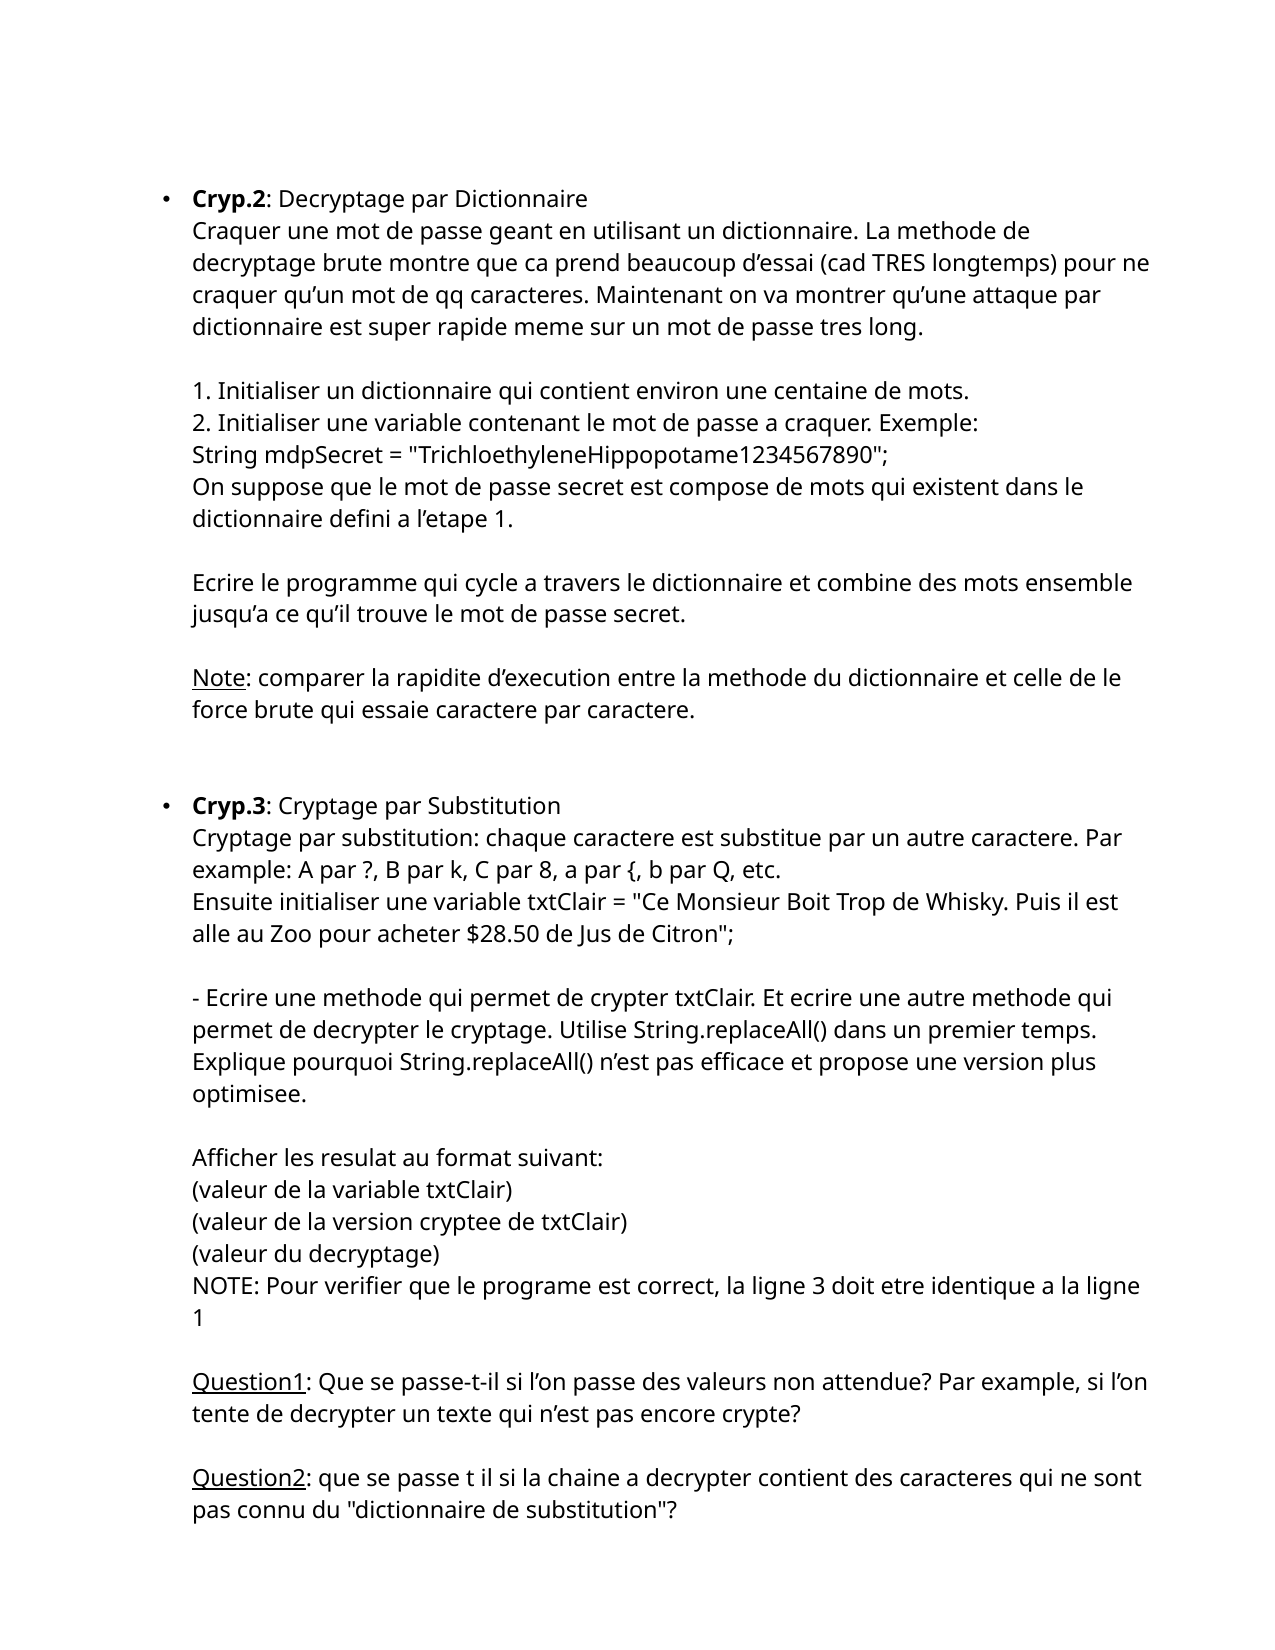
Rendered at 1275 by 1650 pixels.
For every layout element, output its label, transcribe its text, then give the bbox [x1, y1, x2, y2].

list [162, 118, 1157, 182]
list Cryp.3: Cryptage par Substitution Cryptage par substitution: chaque caractere est substitue par un autre caractere. Par example: A par ?, B par k, C par 8, a par {, b par Q, etc. Ensuite initialiser une variable txtClair = "Ce Monsieur Boit Trop de Whisky. Puis il est alle au Zoo pour acheter $28.50 de Jus de Citron"; - Ecrire une methode qui permet de crypter txtClair. Et ecrire une autre methode qui permet de decrypter le cryptage. Utilise String.replaceAll() dans un premier temps. Explique pourquoi String.replaceAll() n’est pas efficace et propose une version plus optimisee. Afficher les resulat au format suivant: (valeur de la variable txtClair) (valeur de la version cryptee de txtClair) (valeur du decryptage) NOTE: Pour verifier que le programe est correct, la ligne 3 doit etre identique a la ligne 1 Question1: Que se passe-t-il si l’on passe des valeurs non attendue? Par example, si l’on tente de decrypter un texte qui n’est pas encore crypte? Question2: que se passe t il si la chaine a decrypter contient des caracteres qui ne sont pas connu du "dictionnaire de substitution"? [162, 790, 1157, 1525]
list Cryp.2: Decryptage par Dictionnaire Craquer une mot de passe geant en utilisant un dictionnaire. La methode de decryptage brute montre que ca prend beaucoup d’essai (cad TRES longtemps) pour ne craquer qu’un mot de qq caracteres. Maintenant on va montrer qu’une attaque par dictionnaire est super rapide meme sur un mot de passe tres long. 1. Initialiser un dictionnaire qui contient environ une centaine de mots. 2. Initialiser une variable contenant le mot de passe a craquer. Exemple: String mdpSecret = "TrichloethyleneHippopotame1234567890"; On suppose que le mot de passe secret est compose de mots qui existent dans le dictionnaire defini a l’etape 1. Ecrire le programme qui cycle a travers le dictionnaire et combine des mots ensemble jusqu’a ce qu’il trouve le mot de passe secret. Note: comparer la rapidite d’execution entre la methode du dictionnaire et celle de le force brute qui essaie caractere par caractere. [162, 182, 1157, 790]
